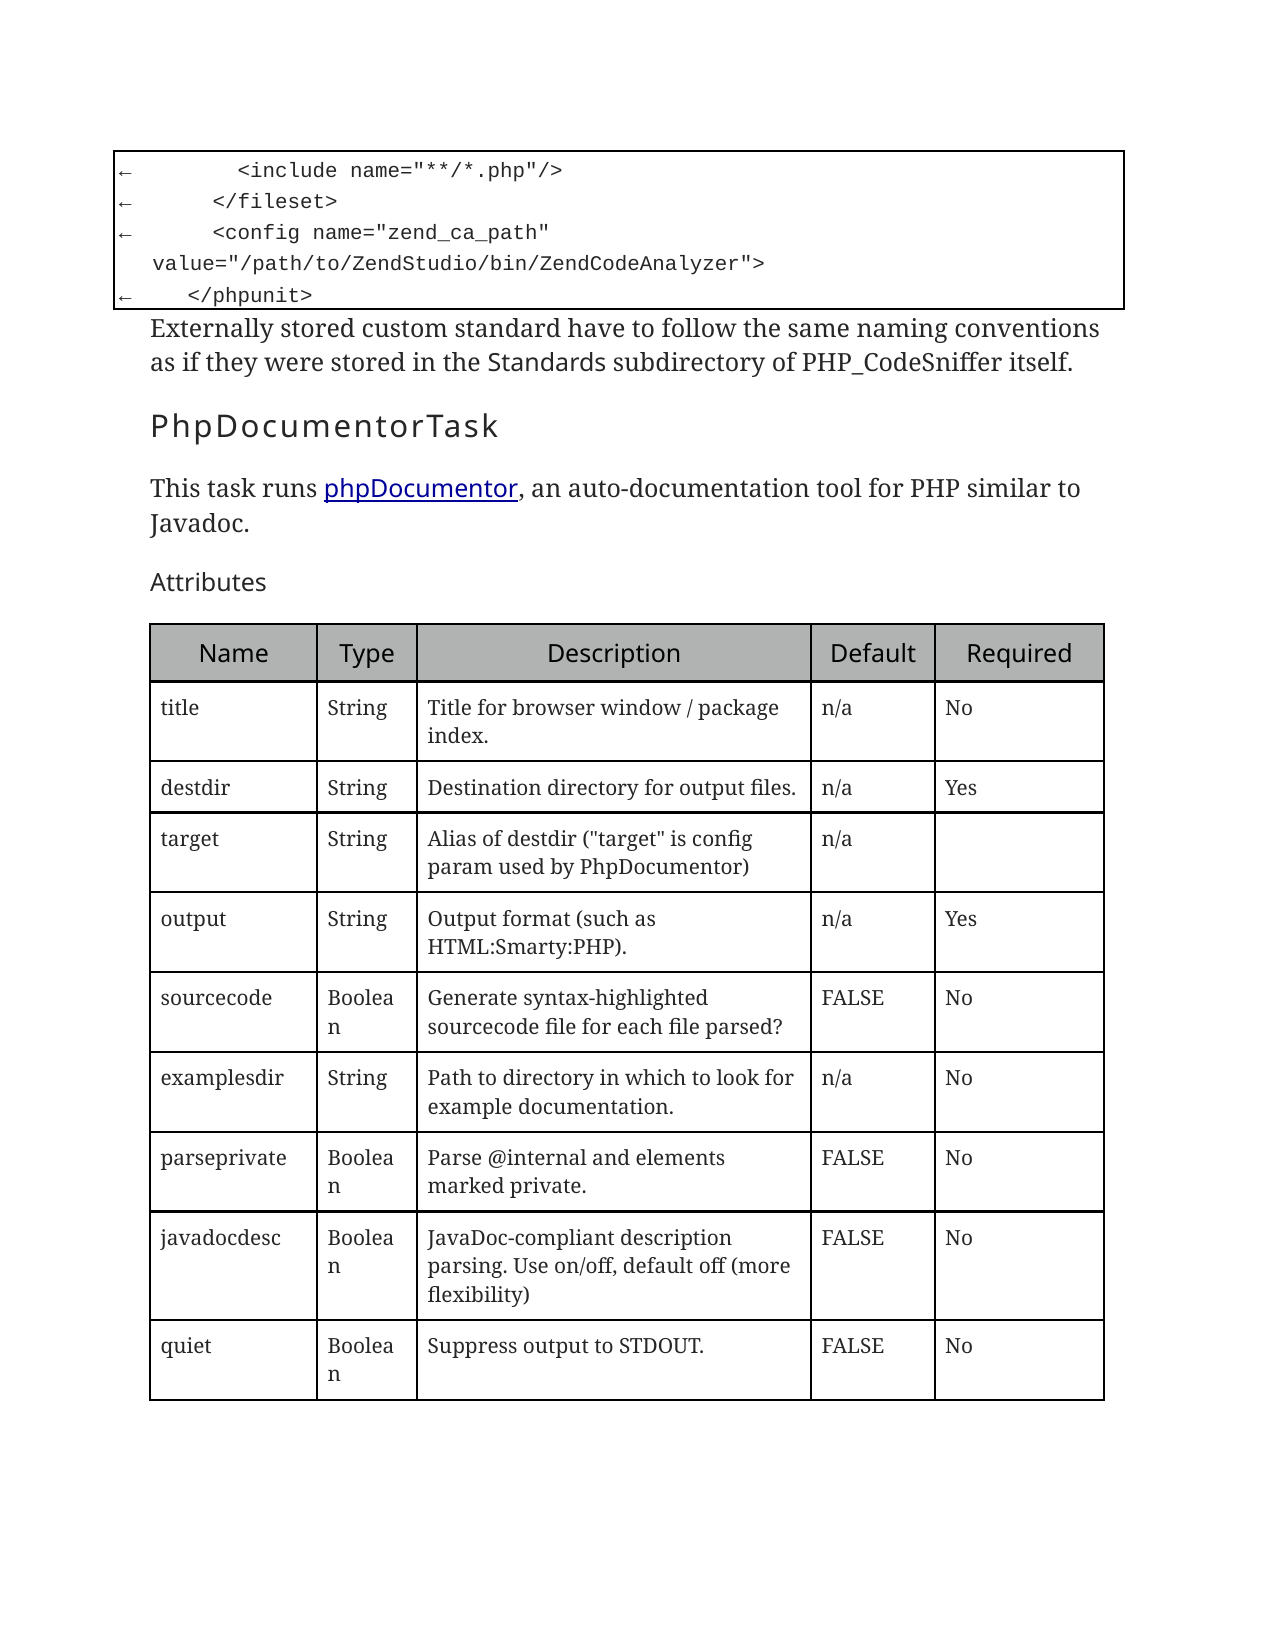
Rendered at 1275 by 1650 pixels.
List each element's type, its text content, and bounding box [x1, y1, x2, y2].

table_cell target [151, 814, 316, 891]
table_cell Boolean [318, 973, 416, 1051]
table_cell sourcecode [151, 973, 316, 1051]
table_cell Title for browser window / package index. [418, 683, 810, 760]
table_cell Generate syntax-highlighted sourcecode file for each file parsed? [418, 973, 810, 1051]
table_cell Output format (such as HTML:Smarty:PHP). [418, 893, 810, 971]
table_cell Boolean [318, 1133, 416, 1210]
table_cell String [318, 683, 416, 760]
table_cell quiet [151, 1321, 316, 1398]
table_cell Boolean [318, 1321, 416, 1398]
table_cell Parse @internal and elements marked private. [418, 1133, 810, 1210]
table_cell String [318, 814, 416, 891]
table_cell output [151, 893, 316, 971]
table_header Default [812, 625, 934, 680]
list </fileset> [115, 181, 1123, 212]
table_cell destdir [151, 762, 316, 811]
list </phpunit> [115, 275, 1123, 308]
table_cell String [318, 762, 416, 811]
table_cell Destination directory for output files. [418, 762, 810, 811]
table_cell Yes [936, 893, 1103, 971]
table_cell FALSE [812, 1133, 934, 1210]
list <include name="**/*.php"/> [115, 152, 1123, 181]
text PhpDocumentorTask [150, 403, 1125, 446]
table_cell examplesdir [151, 1053, 316, 1131]
table_cell FALSE [812, 1321, 934, 1398]
table_cell JavaDoc-compliant description parsing. Use on/off, default off (more flexibility) [418, 1213, 810, 1319]
table_cell FALSE [812, 1213, 934, 1319]
text This task runs phpDocumentor, an auto-documentation tool for PHP similar to Javadoc. [150, 471, 1125, 539]
table_cell n/a [812, 1053, 934, 1131]
table_cell n/a [812, 762, 934, 811]
table_cell No [936, 683, 1103, 760]
table_cell javadocdesc [151, 1213, 316, 1319]
table_cell n/a [812, 683, 934, 760]
table_cell title [151, 683, 316, 760]
table_cell String [318, 893, 416, 971]
table_cell No [936, 973, 1103, 1051]
table_header Name [151, 625, 316, 680]
table_cell Boolean [318, 1213, 416, 1319]
table_cell n/a [812, 893, 934, 971]
table_cell Suppress output to STDOUT. [418, 1321, 810, 1398]
table_cell Yes [936, 762, 1103, 811]
table_cell Alias of destdir ("target" is config param used by PhpDocumentor) [418, 814, 810, 891]
table_cell parseprivate [151, 1133, 316, 1210]
table_cell Path to directory in which to look for example documentation. [418, 1053, 810, 1131]
table_cell No [936, 1213, 1103, 1319]
text Attributes [150, 564, 1125, 598]
table_cell [936, 814, 1103, 891]
text Externally stored custom standard have to follow the same naming conventions as if they were stored in the Standards subdirectory of PHP_CodeSniffer itself. [150, 310, 1125, 378]
table_cell No [936, 1133, 1103, 1210]
table_header Description [418, 625, 810, 680]
table_cell FALSE [812, 973, 934, 1051]
table_cell n/a [812, 814, 934, 891]
table_cell No [936, 1053, 1103, 1131]
list <config name="zend_ca_path" value="/path/to/ZendStudio/bin/ZendCodeAnalyzer"> [115, 212, 1123, 275]
table_cell String [318, 1053, 416, 1131]
table_header Required [936, 625, 1103, 680]
table_cell No [936, 1321, 1103, 1398]
table_header Type [318, 625, 416, 680]
